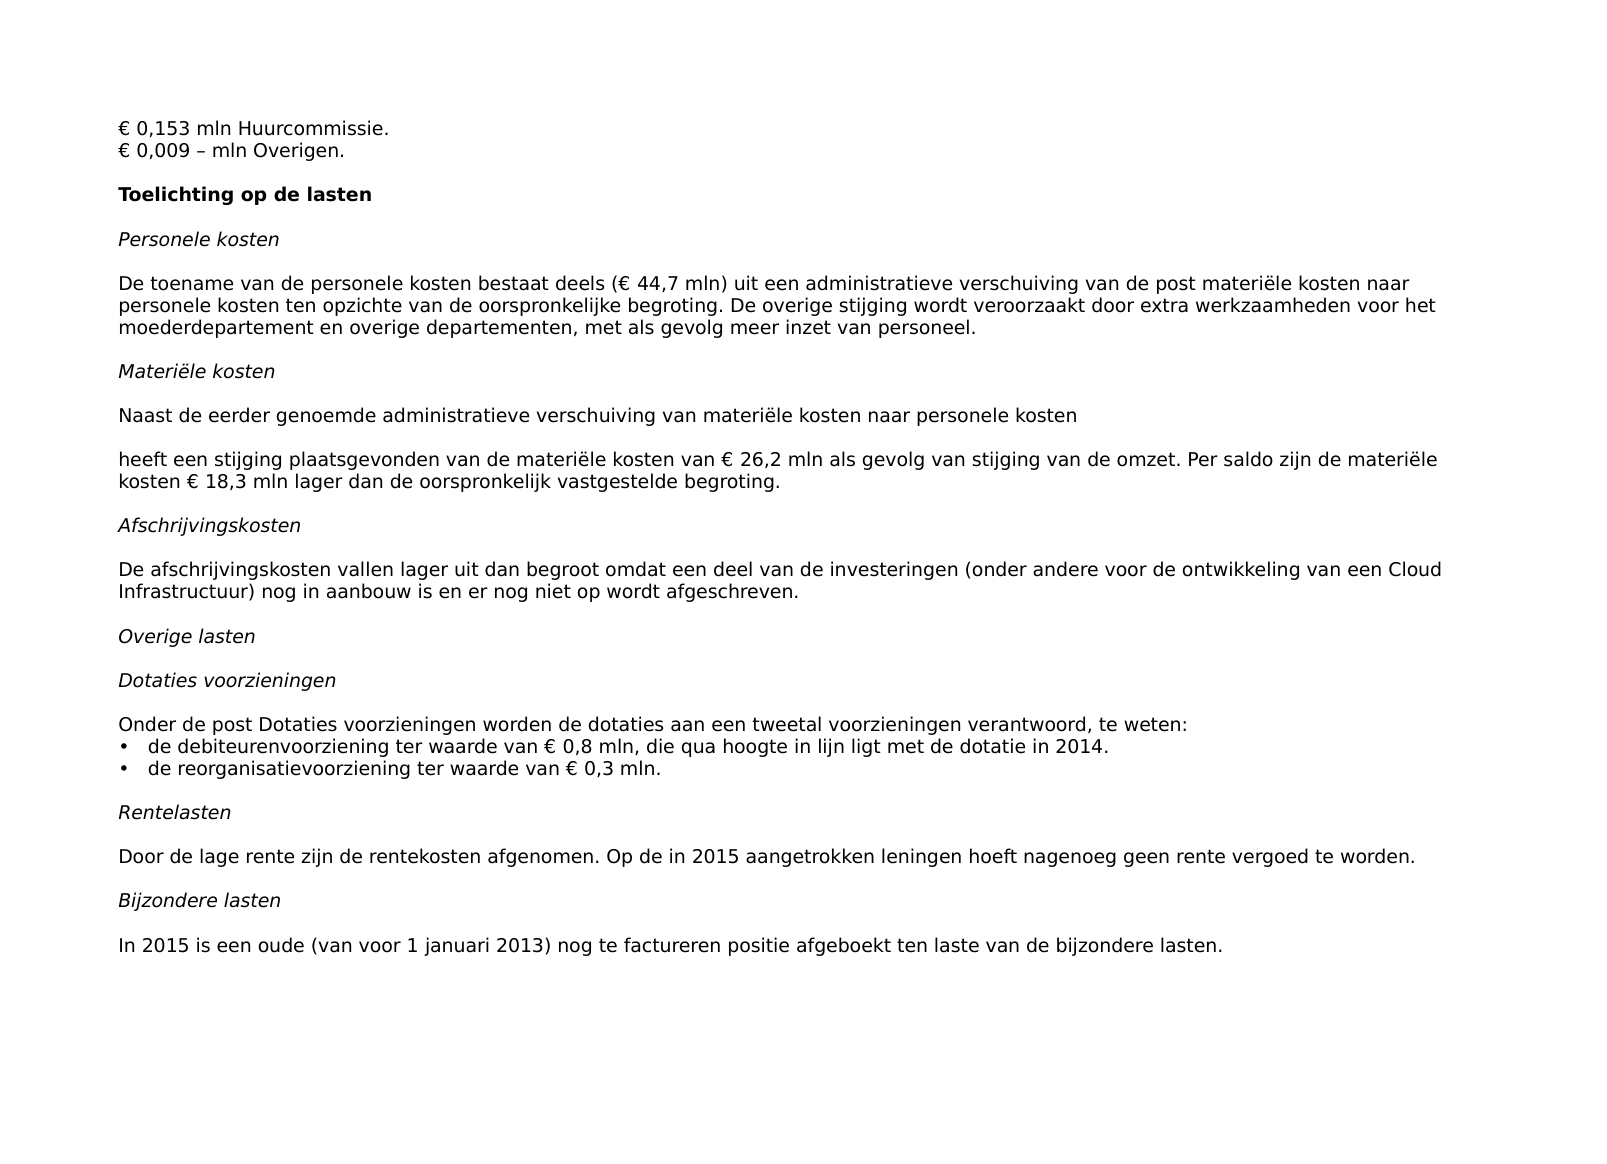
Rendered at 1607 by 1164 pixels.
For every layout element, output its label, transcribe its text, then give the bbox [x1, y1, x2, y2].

subtitle Toelichting op de lasten [118, 184, 1488, 206]
subtitle Rentelasten [118, 802, 1488, 824]
subtitle Personele kosten [118, 228, 1488, 250]
text Door de lage rente zijn de rentekosten afgenomen. Op de in 2015 aangetrokken leningen hoeft nagenoeg geen rente vergoed te worden. [118, 846, 1488, 868]
subtitle Dotaties voorzieningen [118, 670, 1488, 692]
text In 2015 is een oude (van voor 1 januari 2013) nog te factureren positie afgeboekt ten laste van de bijzondere lasten. [118, 934, 1488, 956]
text • de reorganisatievoorziening ter waarde van € 0,3 mln. [118, 758, 1488, 780]
text Onder de post Dotaties voorzieningen worden de dotaties aan een tweetal voorzieningen verantwoord, te weten: [118, 714, 1488, 736]
text € 0,153 mln Huurcommissie. [118, 118, 1488, 140]
subtitle Afschrijvingskosten [118, 515, 1488, 537]
text De afschrijvingskosten vallen lager uit dan begroot omdat een deel van de investeringen (onder andere voor de ontwikkeling van een Cloud Infrastructuur) nog in aanbouw is en er nog niet op wordt afgeschreven. [118, 559, 1488, 603]
subtitle Bijzondere lasten [118, 890, 1488, 912]
text De toename van de personele kosten bestaat deels (€ 44,7 mln) uit een administratieve verschuiving van de post materiële kosten naar personele kosten ten opzichte van de oorspronkelijke begroting. De overige stijging wordt veroorzaakt door extra werkzaamheden voor het moederdepartement en overige departementen, met als gevolg meer inzet van personeel. [118, 273, 1488, 338]
text • de debiteurenvoorziening ter waarde van € 0,8 mln, die qua hoogte in lijn ligt met de dotatie in 2014. [118, 736, 1488, 758]
text € 0,009 – mln Overigen. [118, 140, 1488, 162]
subtitle Overige lasten [118, 626, 1488, 647]
text heeft een stijging plaatsgevonden van de materiële kosten van € 26,2 mln als gevolg van stijging van de omzet. Per saldo zijn de materiële kosten € 18,3 mln lager dan de oorspronkelijk vastgestelde begroting. [118, 449, 1488, 493]
subtitle Materiële kosten [118, 361, 1488, 383]
text Naast de eerder genoemde administratieve verschuiving van materiële kosten naar personele kosten [118, 405, 1488, 427]
